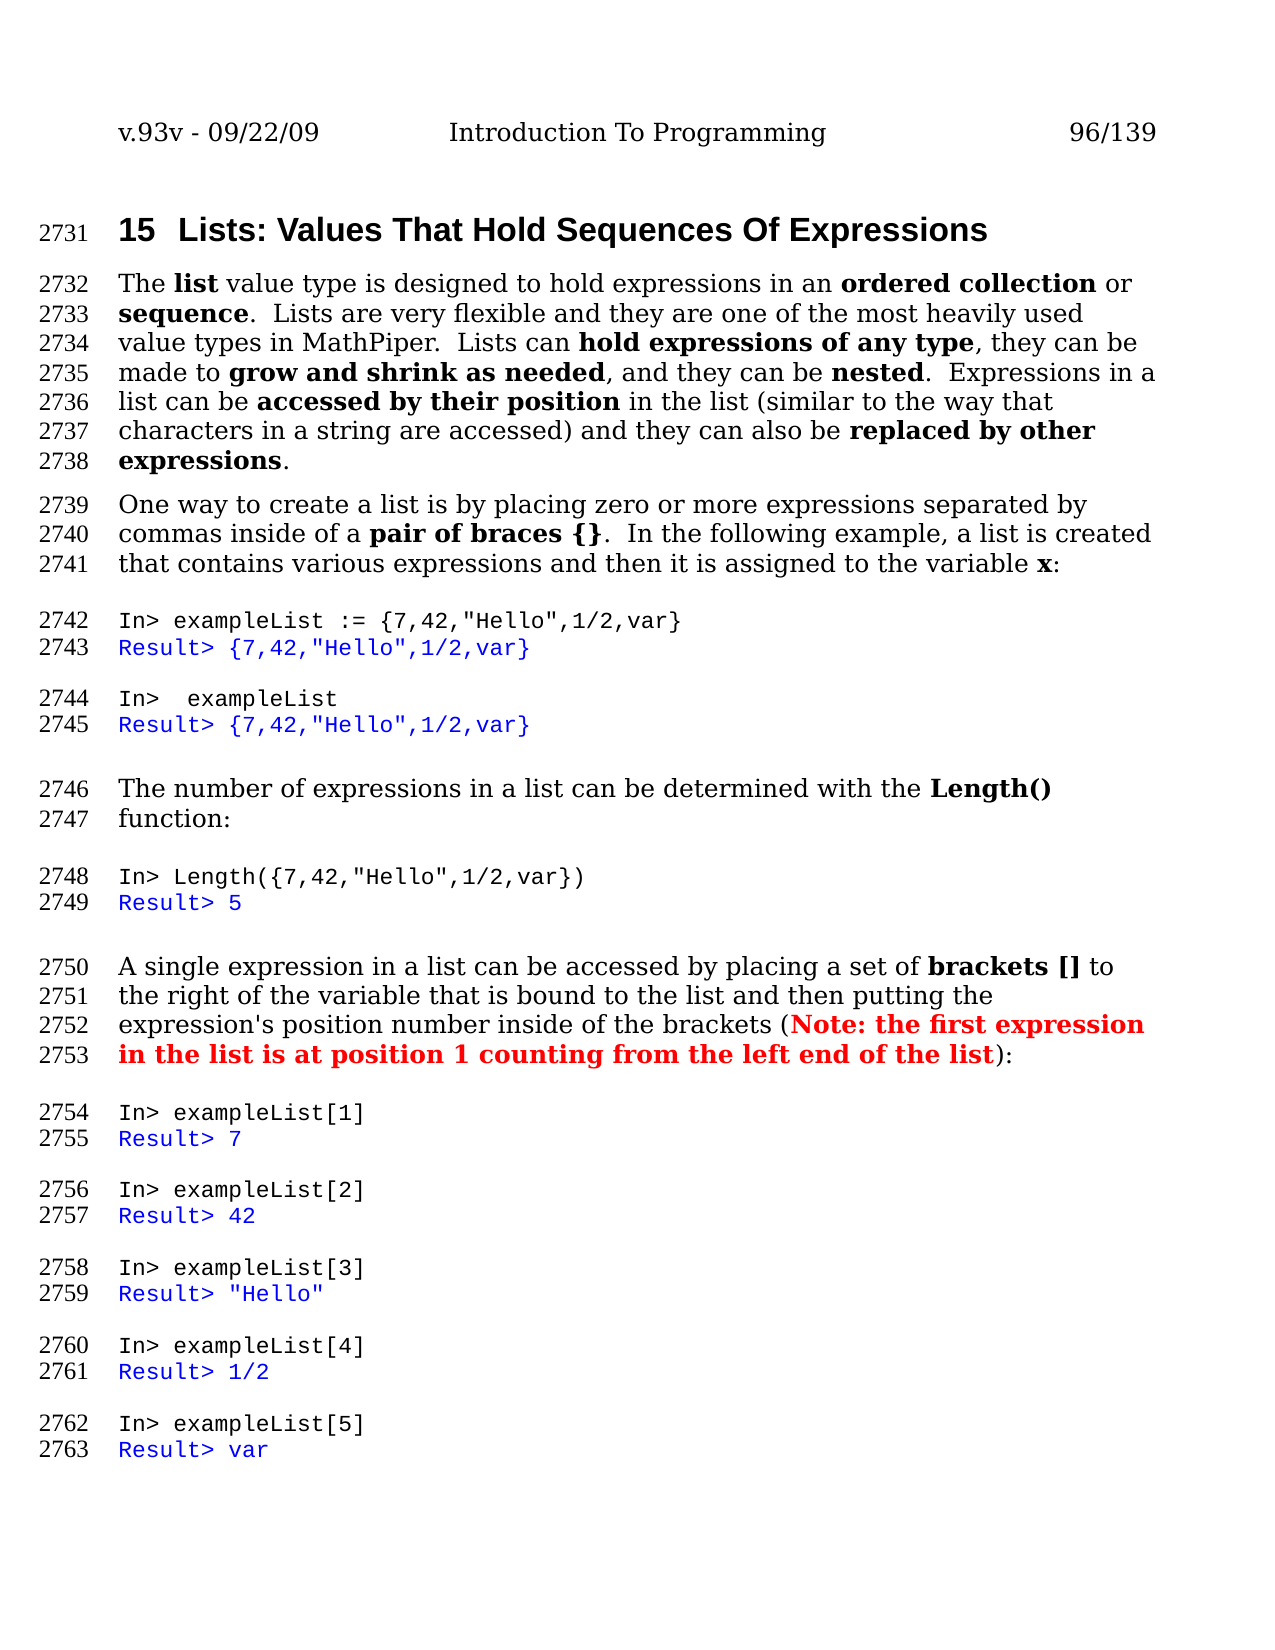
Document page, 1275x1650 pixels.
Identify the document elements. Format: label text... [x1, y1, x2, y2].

text In> Length({7,42,"Hello",1/2,var}) [118, 865, 1157, 891]
text In> exampleList[3] [118, 1257, 1157, 1283]
subtitle Lists: Values That Hold Sequences Of Expressions [118, 210, 1157, 248]
text Result> var [118, 1438, 1157, 1464]
text The list value type is designed to hold expressions in an ordered collection or sequence. Lists are very flexible and they are one of the most heavily used value types in MathPiper. Lists can hold expressions of any type, they can be made to grow and shrink as needed, and they can be nested. Expressions in a list can be accessed by their position in the list (similar to the way that characters in a string are accessed) and they can also be replaced by other expressions. [118, 269, 1157, 475]
text Result> {7,42,"Hello",1/2,var} [118, 714, 1157, 739]
text In> exampleList := {7,42,"Hello",1/2,var} [118, 610, 1157, 636]
text In> exampleList[5] [118, 1412, 1157, 1438]
text Result> 42 [118, 1205, 1157, 1231]
text Result> "Hello" [118, 1283, 1157, 1308]
text In> exampleList[1] [118, 1101, 1157, 1127]
text Result> 7 [118, 1127, 1157, 1153]
text In> exampleList[2] [118, 1179, 1157, 1205]
text In> exampleList[4] [118, 1334, 1157, 1360]
text In> exampleList [118, 688, 1157, 714]
text The number of expressions in a list can be determined with the Length() function: [118, 774, 1157, 833]
text Result> 5 [118, 891, 1157, 917]
text One way to create a list is by placing zero or more expressions separated by commas inside of a pair of braces {}. In the following example, a list is created that contains various expressions and then it is assigned to the variable x: [118, 490, 1157, 578]
text Result> {7,42,"Hello",1/2,var} [118, 636, 1157, 662]
text Result> 1/2 [118, 1360, 1157, 1386]
text A single expression in a list can be accessed by placing a set of brackets [] to the right of the variable that is bound to the list and then putting the expression's position number inside of the brackets (Note: the first expression in the list is at position 1 counting from the left end of the list): [118, 952, 1157, 1069]
